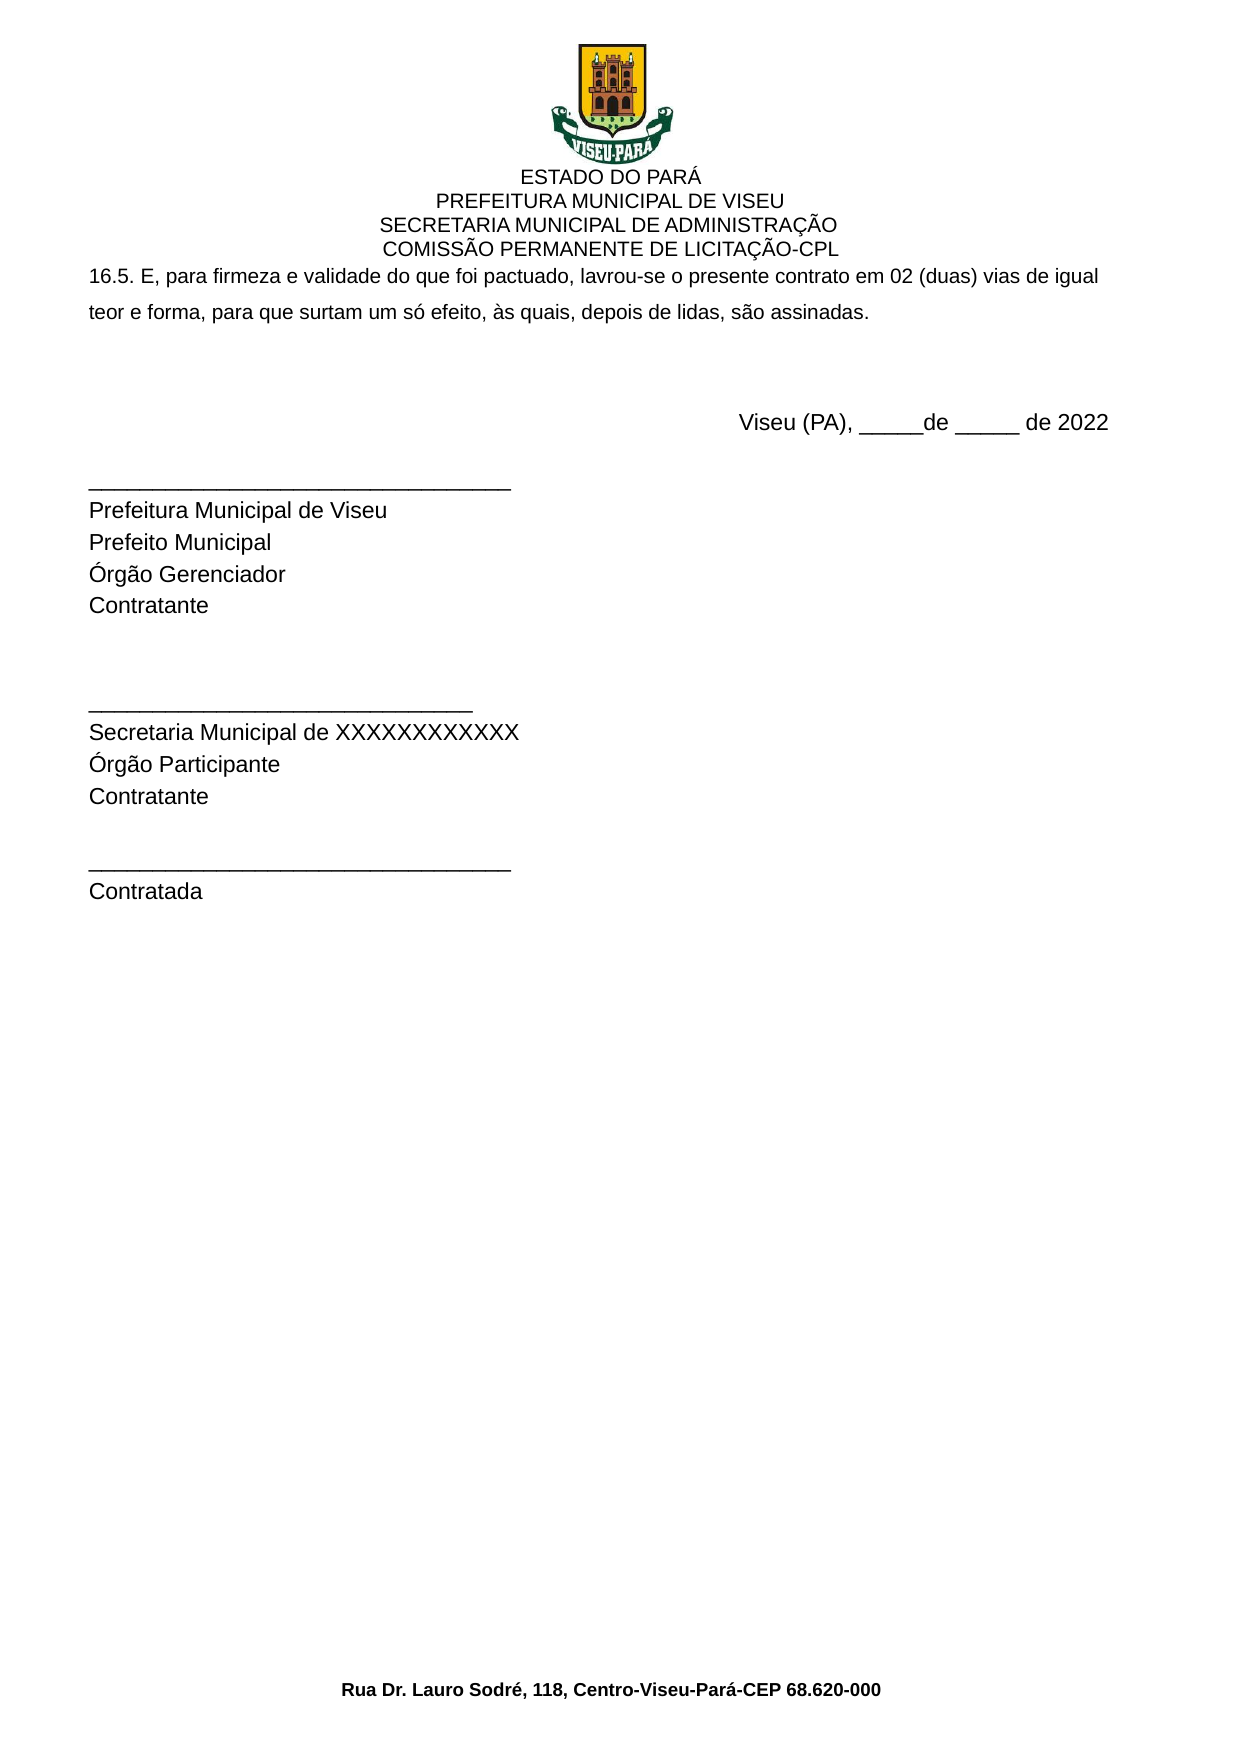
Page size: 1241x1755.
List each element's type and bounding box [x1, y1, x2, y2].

picture [551, 44, 674, 165]
